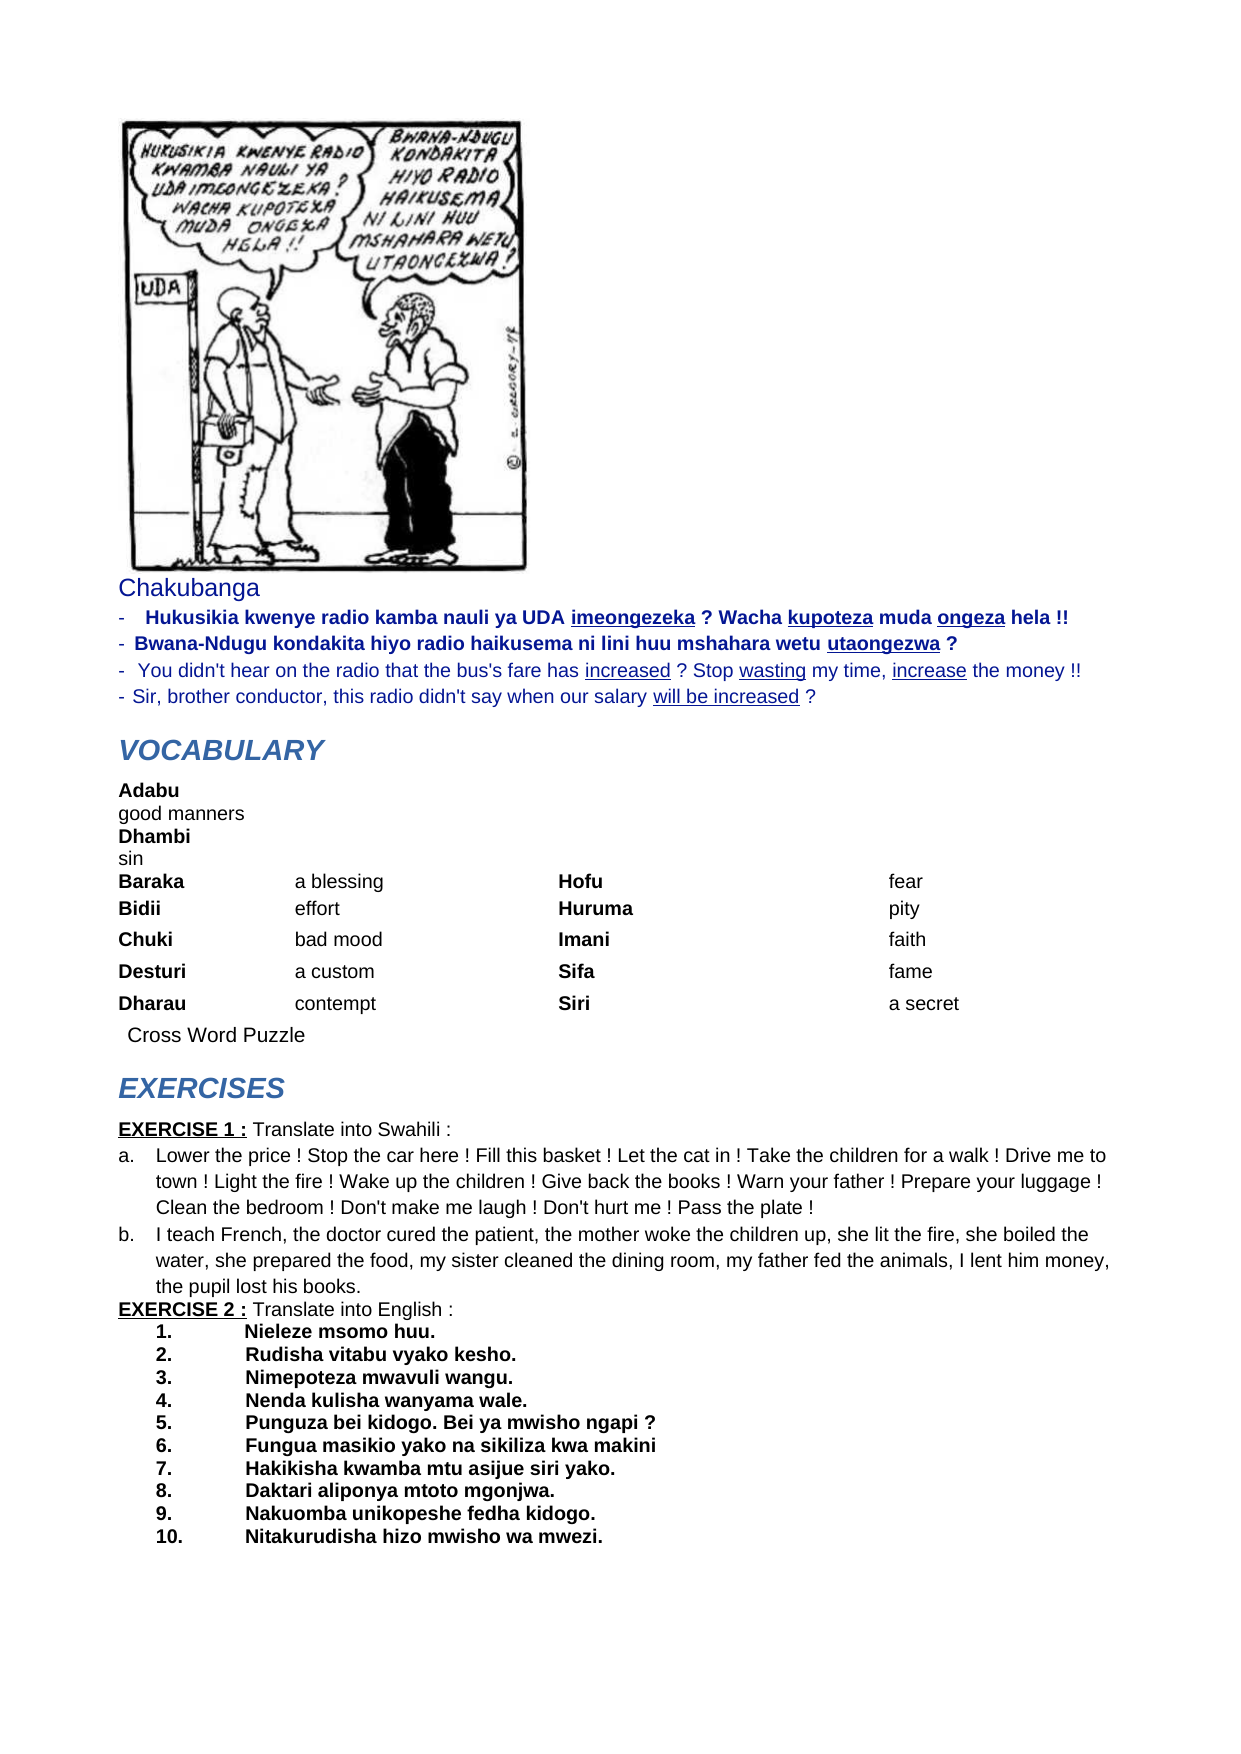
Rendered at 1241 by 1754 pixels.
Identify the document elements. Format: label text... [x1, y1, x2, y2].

list [118, 1411, 156, 1434]
table_cell fame [851, 960, 1000, 992]
table_cell faith [851, 928, 1000, 960]
picture [118, 118, 530, 574]
list [118, 1479, 156, 1502]
table_cell Imani [558, 928, 851, 960]
table_cell bad mood [257, 928, 558, 960]
text Adabu [118, 779, 1122, 802]
list Nieleze msomo huu. [172, 1320, 1122, 1343]
table_cell a secret [851, 992, 1000, 1022]
table_cell a custom [257, 960, 558, 992]
text good manners [118, 802, 1122, 824]
list Nakuomba unikopeshe fedha kidogo. [172, 1502, 1122, 1525]
list [118, 1525, 156, 1547]
list Sir, brother conductor, this radio didn't say when our salary will be increased ? [118, 682, 1122, 708]
text Dhambi [118, 824, 1122, 847]
text Cross Word Puzzle [127, 1022, 1122, 1046]
list Daktari aliponya mtoto mgonjwa. [172, 1479, 1122, 1502]
table_cell contempt [257, 992, 558, 1022]
list You didn't hear on the radio that the bus's fare has increased ? Stop wasting my time, increase the money !! [118, 655, 1122, 682]
table_cell pity [851, 897, 1000, 928]
list [118, 1366, 156, 1388]
list Rudisha vitabu vyako kesho. [172, 1343, 1122, 1366]
list I teach French, the doctor cured the patient, the mother woke the children up, she lit the fire, she boiled the water, she prepared the food, my sister cleaned the dining room, my father fed the animals, I lent him money, the pupil lost his books. [118, 1219, 1122, 1298]
list [118, 1502, 156, 1525]
list [118, 1434, 156, 1457]
subtitle VOCABULARY [118, 733, 1122, 767]
list Punguza bei kidogo. Bei ya mwisho ngapi ? [172, 1411, 1122, 1434]
list [118, 1343, 156, 1366]
subtitle EXERCISES [118, 1071, 1122, 1105]
text sin [118, 847, 1122, 870]
text EXERCISE 2 : Translate into English : [118, 1298, 1122, 1320]
list [118, 1457, 156, 1479]
text Chakubanga [118, 573, 1122, 602]
list Hukusikia kwenye radio kamba nauli ya UDA imeongezeka ? Wacha kupoteza muda ongeza hela !! [118, 602, 1122, 628]
table_cell Huruma [558, 897, 851, 928]
list Fungua masikio yako na sikiliza kwa makini [172, 1434, 1122, 1457]
table_cell effort [257, 897, 558, 928]
list Lower the price ! Stop the car here ! Fill this basket ! Let the cat in ! Take the children for a walk ! Drive me to town ! Light the fire ! Wake up the children ! Give back the books ! Warn your father ! Prepare your luggage ! Clean the bedroom ! Don't make me laugh ! Don't hurt me ! Pass the plate ! [118, 1140, 1122, 1219]
table_cell Sifa [558, 960, 851, 992]
list Nenda kulisha wanyama wale. [118, 1388, 1122, 1411]
table_header Hofu [558, 870, 851, 897]
table_cell Desturi [118, 960, 257, 992]
table_cell Dharau [118, 992, 257, 1022]
table_header Baraka [118, 870, 257, 897]
list Bwana-Ndugu kondakita hiyo radio haikusema ni lini huu mshahara wetu utaongezwa ? [118, 628, 1122, 655]
list Nimepoteza mwavuli wangu. [172, 1366, 1122, 1388]
list [118, 1320, 156, 1343]
table_header a blessing [257, 870, 558, 897]
list Hakikisha kwamba mtu asijue siri yako. [172, 1457, 1122, 1479]
list Nitakurudisha hizo mwisho wa mwezi. [183, 1525, 1122, 1547]
table_cell Bidii [118, 897, 257, 928]
table_header fear [851, 870, 1000, 897]
table_cell Siri [558, 992, 851, 1022]
text EXERCISE 1 : Translate into Swahili : [118, 1117, 1122, 1140]
table_cell Chuki [118, 928, 257, 960]
